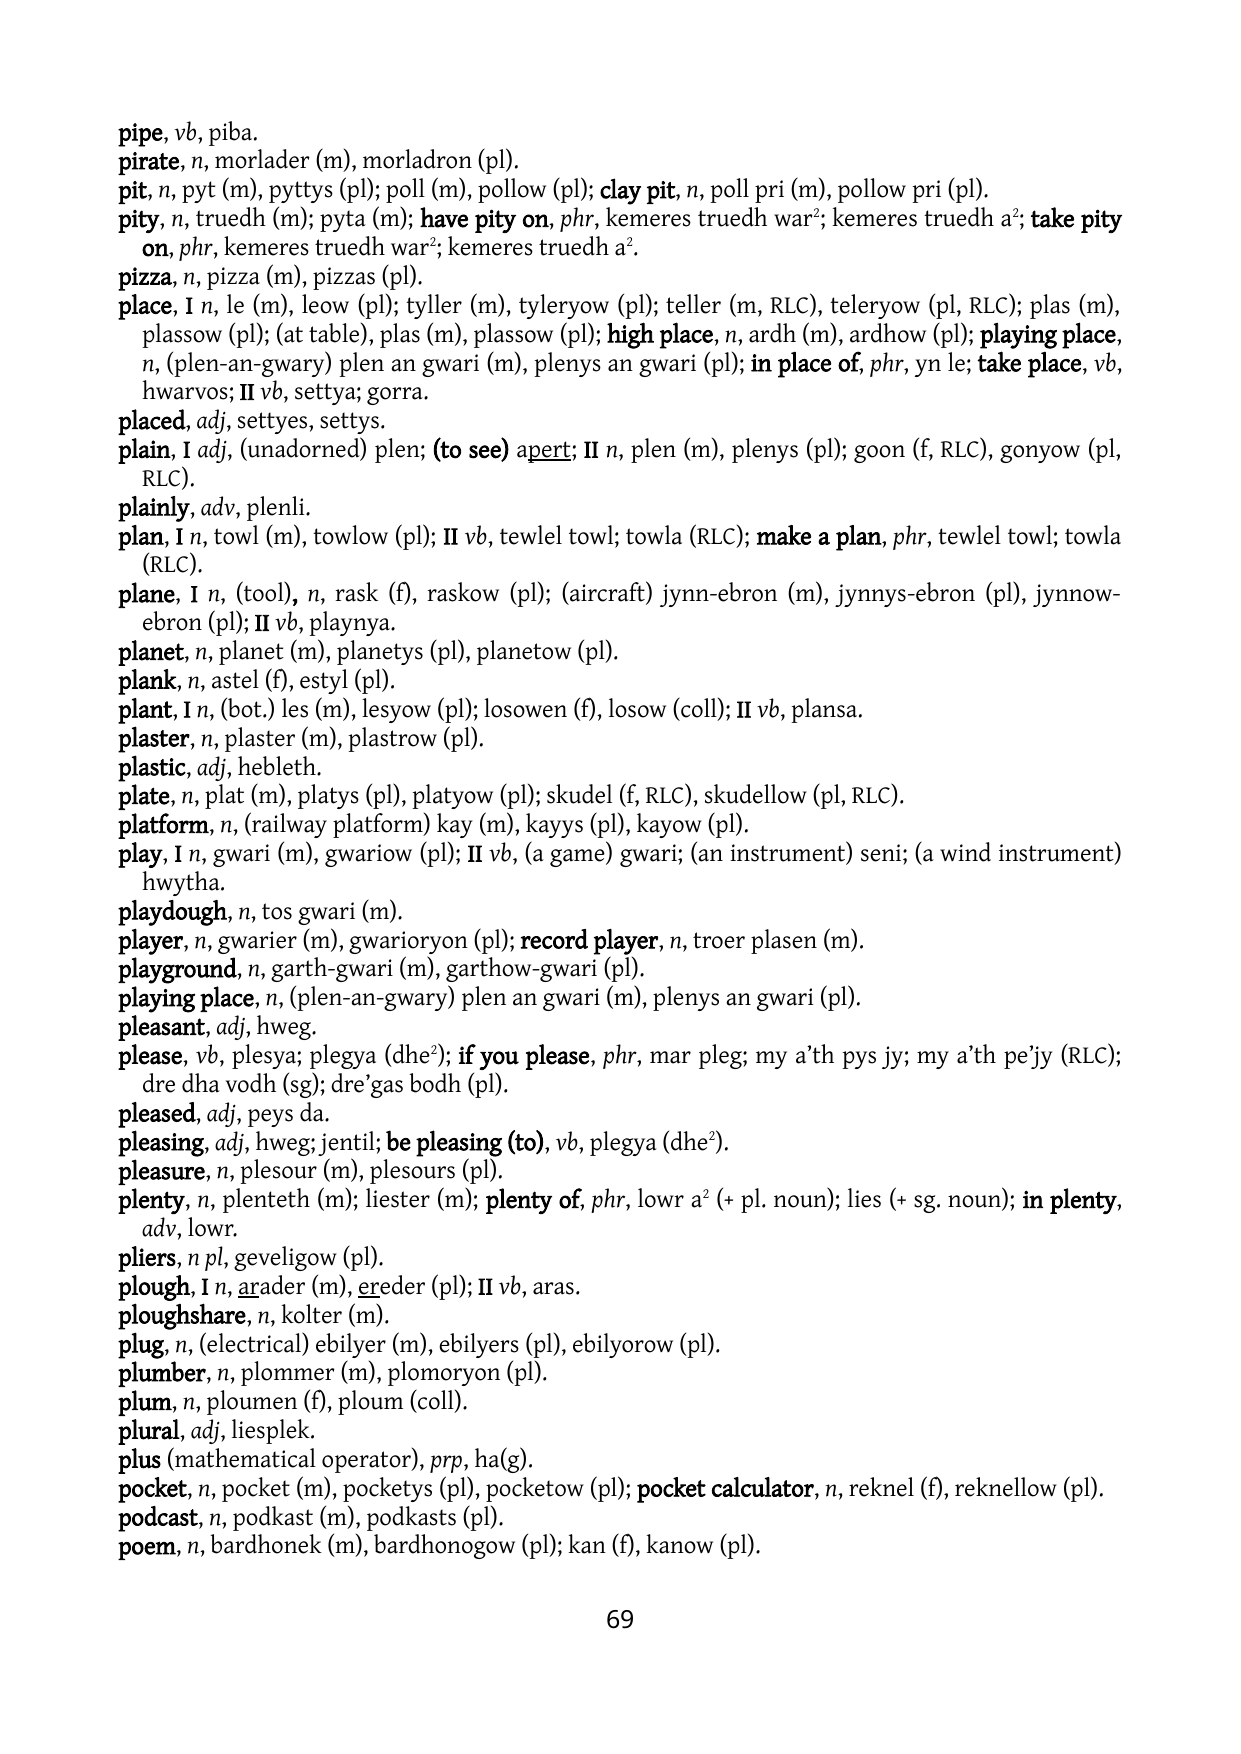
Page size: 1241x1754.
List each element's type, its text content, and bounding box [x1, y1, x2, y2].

text plainly, adv, plenli. [118, 493, 1122, 522]
text plastic, adj, hebleth. [118, 753, 1122, 782]
text platform, n, (railway platform) kay (m), kayys (pl), kayow (pl). [118, 811, 1122, 839]
text ploughshare, n, kolter (m). [118, 1301, 1122, 1330]
text playground, n, garth-gwari (m), garthow-gwari (pl). [118, 955, 1122, 984]
text playdough, n, tos gwari (m). [118, 897, 1122, 926]
text pliers, n pl, geveligow (pl). [118, 1243, 1122, 1272]
text planet, n, planet (m), planetys (pl), planetow (pl). [118, 637, 1122, 666]
text plain, I adj, (unadorned) plen; (to see) apert; II n, plen (m), plenys (pl); goon (f, RLC), gonyow (pl, RLC). [118, 436, 1122, 493]
text player, n, gwarier (m), gwarioryon (pl); record player, n, troer plasen (m). [118, 926, 1122, 955]
text pity, n, truedh (m); pyta (m); have pity on, phr, kemeres truedh war2; kemeres truedh a2; take pity on, phr, kemeres truedh war2; kemeres truedh a2. [118, 205, 1122, 262]
text plane, I n, (tool), n, rask (f), raskow (pl); (aircraft) jynn-ebron (m), jynnys-ebron (pl), jynnow-ebron (pl); II vb, playnya. [118, 580, 1122, 637]
text play, I n, gwari (m), gwariow (pl); II vb, (a game) gwari; (an instrument) seni; (a wind instrument) hwytha. [118, 839, 1122, 897]
text playing place, n, (plen-an-gwary) plen an gwari (m), plenys an gwari (pl). [118, 984, 1122, 1013]
text placed, adj, settyes, settys. [118, 407, 1122, 436]
text plumber, n, plommer (m), plomoryon (pl). [118, 1359, 1122, 1388]
text plan, I n, towl (m), towlow (pl); II vb, tewlel towl; towla (RLC); make a plan, phr, tewlel towl; towla (RLC). [118, 522, 1122, 580]
text pleasure, n, plesour (m), plesours (pl). [118, 1157, 1122, 1186]
text plural, adj, liesplek. [118, 1417, 1122, 1445]
text plenty, n, plenteth (m); liester (m); plenty of, phr, lowr a2 (+ pl. noun); lies (+ sg. noun); in plenty, adv, lowr. [118, 1186, 1122, 1243]
text plank, n, astel (f), estyl (pl). [118, 666, 1122, 695]
text plum, n, ploumen (f), ploum (coll). [118, 1388, 1122, 1417]
text plug, n, (electrical) ebilyer (m), ebilyers (pl), ebilyorow (pl). [118, 1330, 1122, 1359]
text plough, I n, arader (m), ereder (pl); II vb, aras. [118, 1272, 1122, 1301]
text pocket, n, pocket (m), pocketys (pl), pocketow (pl); pocket calculator, n, reknel (f), reknellow (pl). [118, 1474, 1122, 1503]
text podcast, n, podkast (m), podkasts (pl). [118, 1503, 1122, 1532]
text pirate, n, morlader (m), morladron (pl). [118, 147, 1122, 176]
text please, vb, plesya; plegya (dhe2); if you please, phr, mar pleg; my a’th pys jy; my a’th pe’jy (RLC); dre dha vodh (sg); dre’gas bodh (pl). [118, 1041, 1122, 1099]
text poem, n, bardhonek (m), bardhonogow (pl); kan (f), kanow (pl). [118, 1532, 1122, 1561]
text plant, I n, (bot.) les (m), lesyow (pl); losowen (f), losow (coll); II vb, plansa. [118, 695, 1122, 724]
text pipe, vb, piba. [118, 118, 1122, 147]
text pleasant, adj, hweg. [118, 1013, 1122, 1041]
text pleasing, adj, hweg; jentil; be pleasing (to), vb, plegya (dhe2). [118, 1128, 1122, 1157]
text pizza, n, pizza (m), pizzas (pl). [118, 262, 1122, 291]
text place, I n, le (m), leow (pl); tyller (m), tyleryow (pl); teller (m, RLC), teleryow (pl, RLC); plas (m), plassow (pl); (at table), plas (m), plassow (pl); high place, n, ardh (m), ardhow (pl); playing place, n, (plen-an-gwary) plen an gwari (m), plenys an gwari (pl); in place of, phr, yn le; take place, vb, hwarvos; II vb, settya; gorra. [118, 291, 1122, 407]
text plaster, n, plaster (m), plastrow (pl). [118, 724, 1122, 753]
text pit, n, pyt (m), pyttys (pl); poll (m), pollow (pl); clay pit, n, poll pri (m), pollow pri (pl). [118, 176, 1122, 205]
text plate, n, plat (m), platys (pl), platyow (pl); skudel (f, RLC), skudellow (pl, RLC). [118, 782, 1122, 811]
text pleased, adj, peys da. [118, 1099, 1122, 1128]
text plus (mathematical operator), prp, ha(g). [118, 1445, 1122, 1474]
